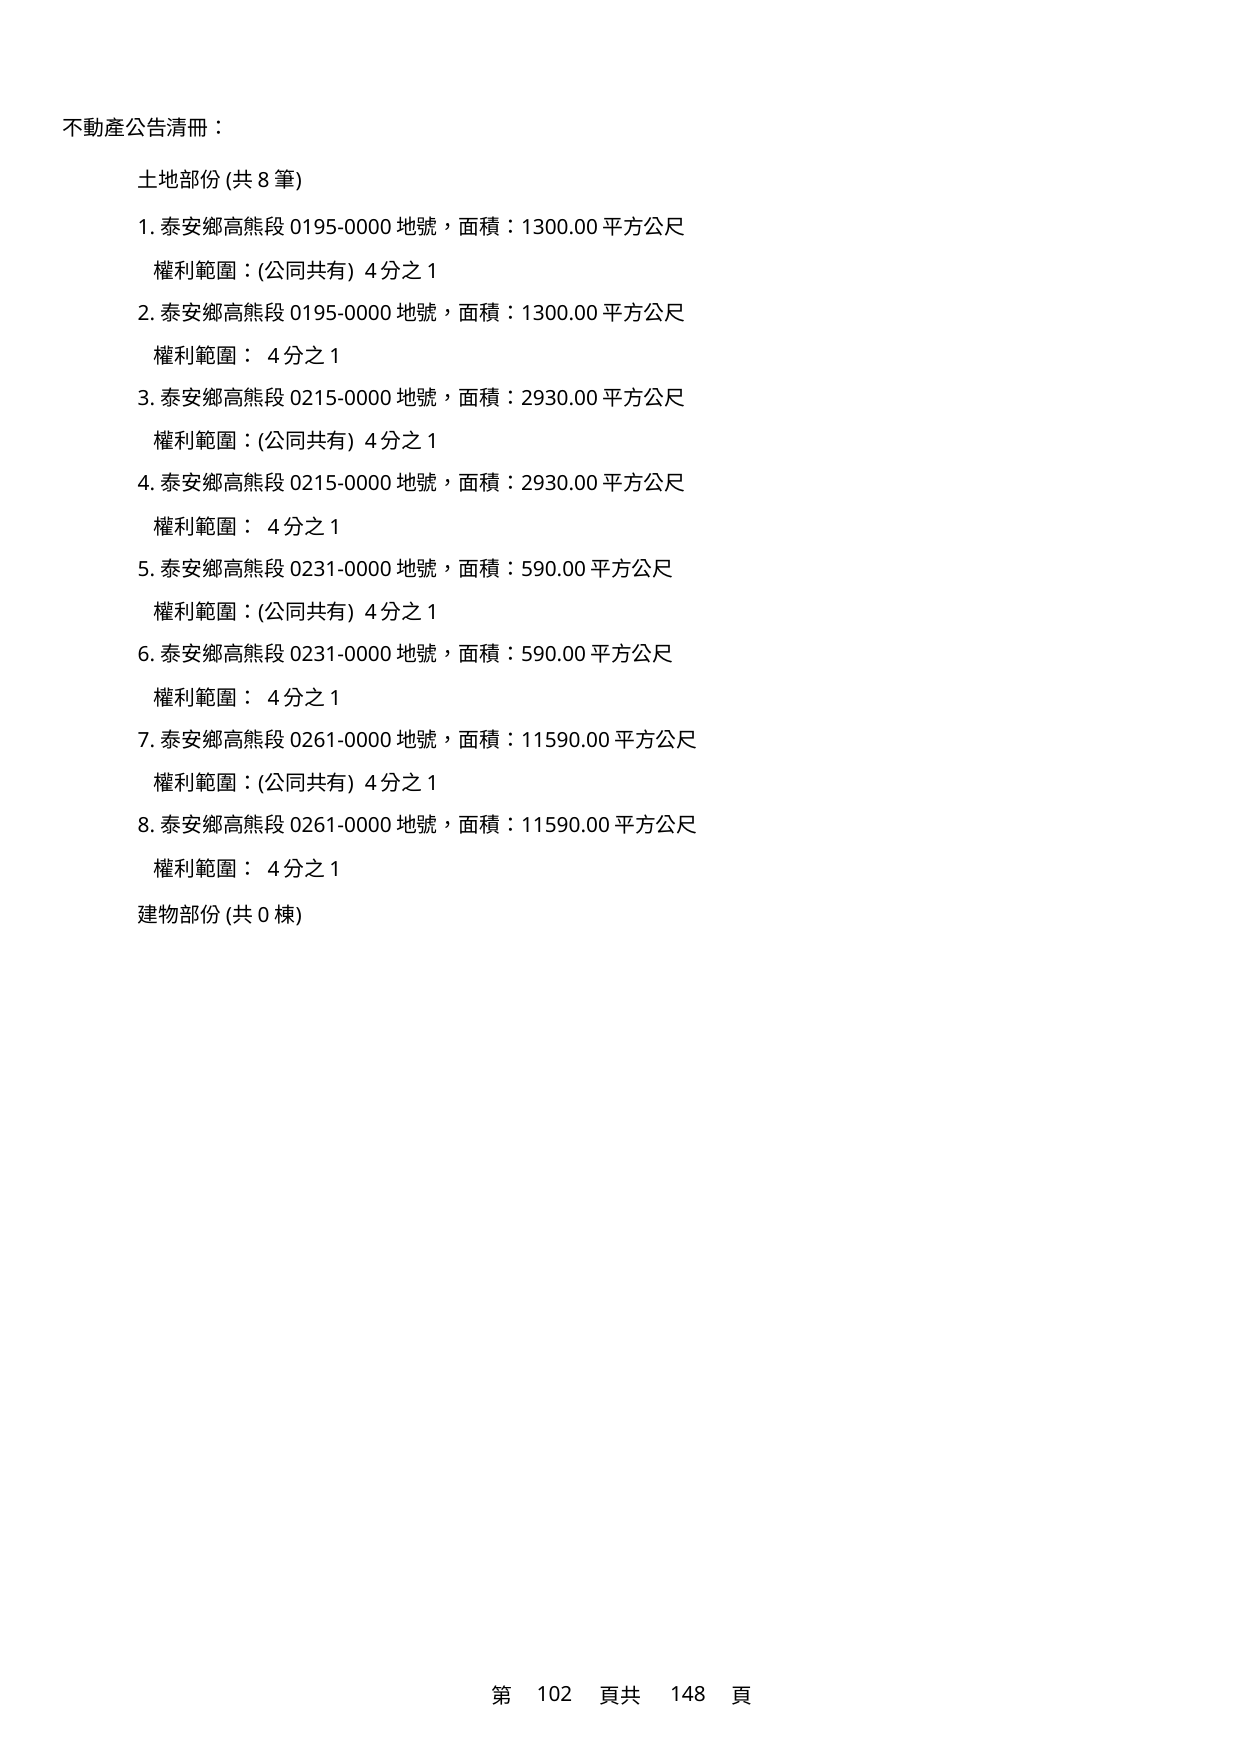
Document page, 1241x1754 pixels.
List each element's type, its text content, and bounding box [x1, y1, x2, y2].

text 8. 泰安鄉高熊段0261-0000地號，面積：11590.00平方公尺 權利範圍： 4分之1 [62, 795, 1177, 882]
text 6. 泰安鄉高熊段0231-0000地號，面積：590.00平方公尺 權利範圍： 4分之1 [62, 624, 1177, 709]
text 第 [481, 1679, 523, 1709]
text 4. 泰安鄉高熊段0215-0000地號，面積：2930.00平方公尺 權利範圍： 4分之1 [62, 453, 1177, 539]
text 土地部份 (共 8 筆) [62, 150, 1177, 194]
text 建物部份 (共 0 棟) [62, 885, 1177, 929]
text 頁共 [585, 1679, 654, 1709]
text 102 [523, 1679, 585, 1708]
text 148 [654, 1679, 721, 1708]
text 3. 泰安鄉高熊段0215-0000地號，面積：2930.00平方公尺 權利範圍：(公同共有) 4分之1 [62, 368, 1177, 453]
text 5. 泰安鄉高熊段0231-0000地號，面積：590.00平方公尺 權利範圍：(公同共有) 4分之1 [62, 539, 1177, 624]
text 1. 泰安鄉高熊段0195-0000地號，面積：1300.00平方公尺 權利範圍：(公同共有) 4分之1 [62, 197, 1177, 282]
text 2. 泰安鄉高熊段0195-0000地號，面積：1300.00平方公尺 權利範圍： 4分之1 [62, 282, 1177, 368]
text 不動產公告清冊： [62, 98, 1177, 142]
text 7. 泰安鄉高熊段0261-0000地號，面積：11590.00平方公尺 權利範圍：(公同共有) 4分之1 [62, 709, 1177, 795]
text 頁 [721, 1679, 762, 1709]
